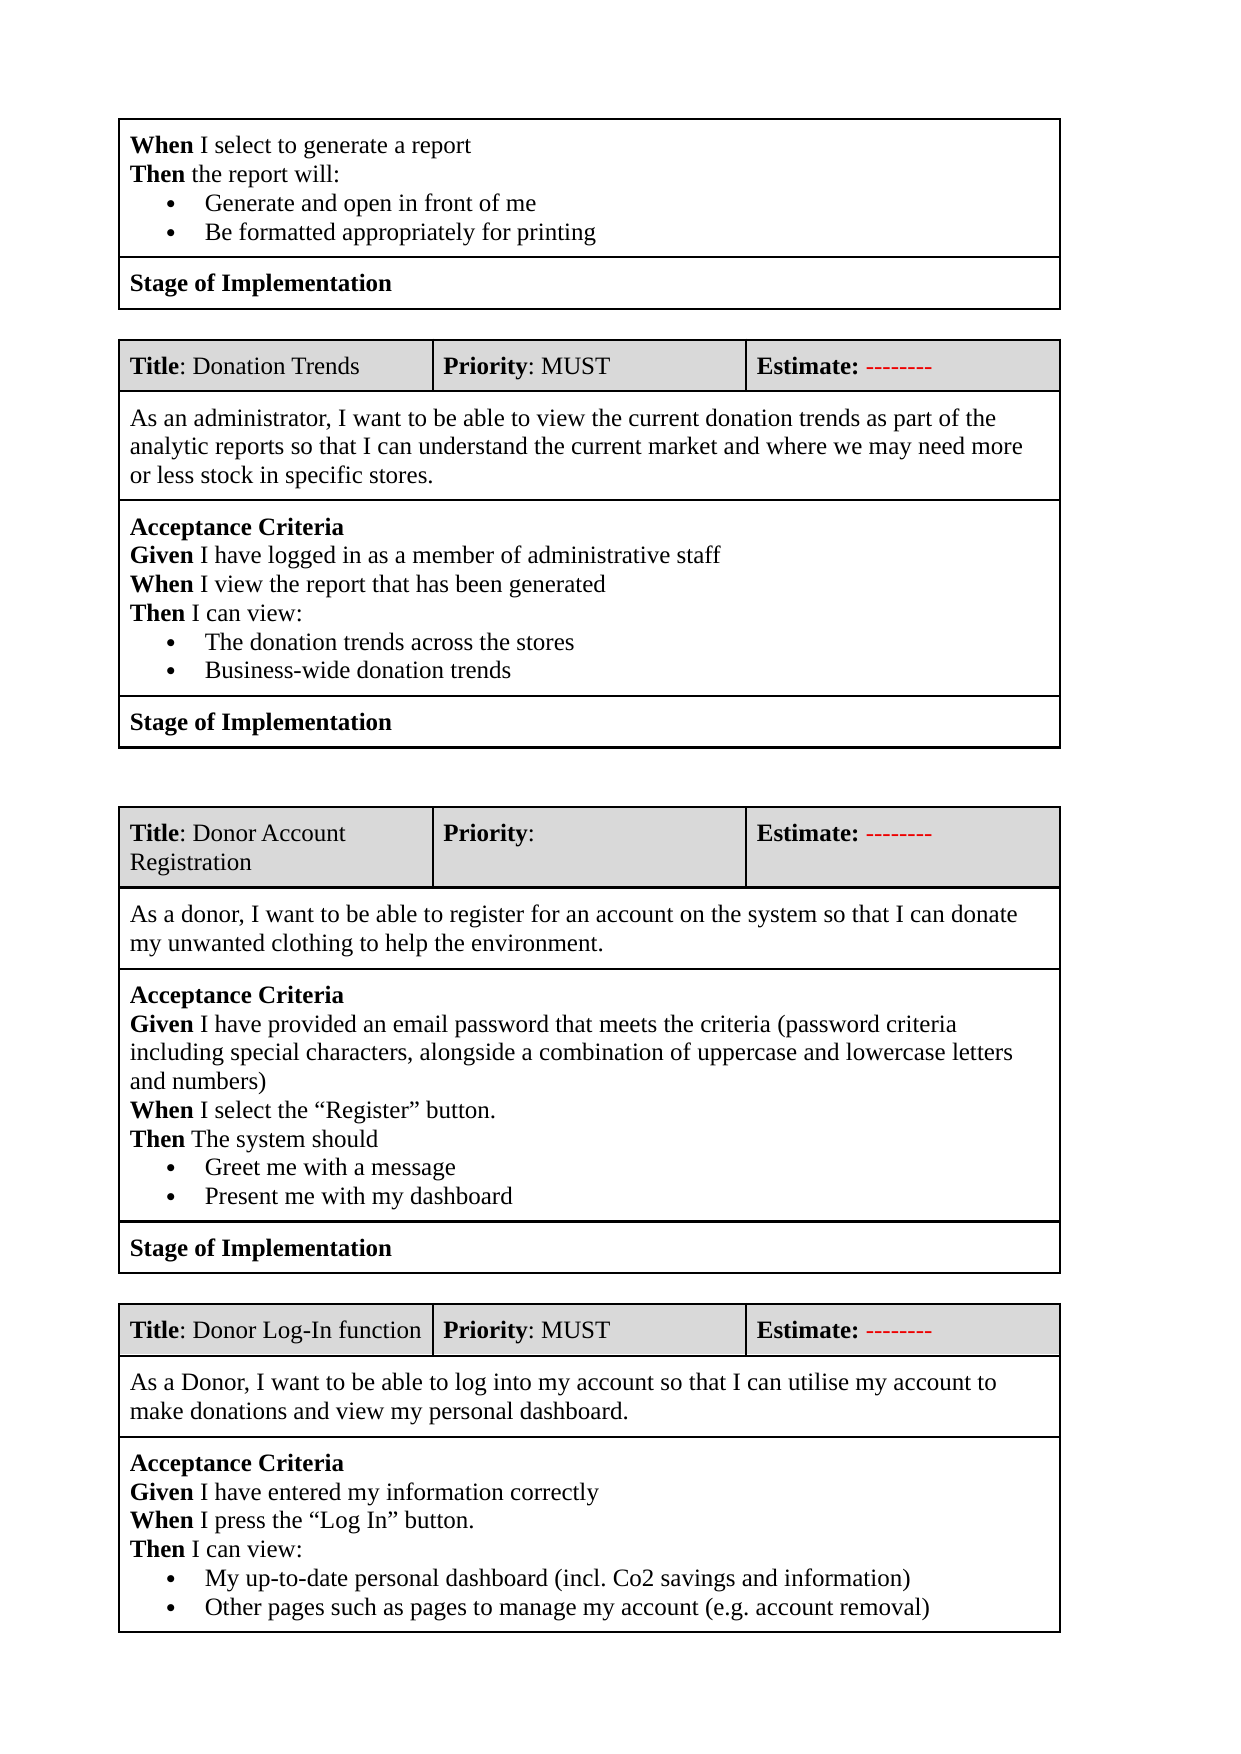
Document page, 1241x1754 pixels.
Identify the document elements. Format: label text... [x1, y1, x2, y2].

table_header Estimate: -------- [747, 808, 1059, 886]
table_header Priority: MUST [434, 1305, 745, 1354]
table_header Title: Donor Account Registration [120, 808, 432, 886]
table_cell When I select to generate a report Then the report will: Generate and open in front of me Be formatted appropriately for printing [120, 120, 1059, 256]
table_header Priority: [434, 808, 745, 886]
table_cell As a Donor, I want to be able to log into my account so that I can utilise my account to make donations and view my personal dashboard. [120, 1357, 1059, 1436]
table_header Title: Donation Trends [120, 341, 432, 390]
table_header Title: Donor Log-In function [120, 1305, 432, 1354]
table_cell As an administrator, I want to be able to view the current donation trends as part of the analytic reports so that I can understand the current market and where we may need more or less stock in specific stores. [120, 392, 1059, 499]
table_cell Stage of Implementation [120, 1223, 1059, 1272]
table_cell Acceptance Criteria Given I have logged in as a member of administrative staff When I view the report that has been generated Then I can view: The donation trends across the stores Business-wide donation trends [120, 501, 1059, 695]
table_cell As a donor, I want to be able to register for an account on the system so that I can donate my unwanted clothing to help the environment. [120, 889, 1059, 967]
table_header Estimate: -------- [747, 341, 1059, 390]
table_header Estimate: -------- [747, 1305, 1059, 1354]
table_header Priority: MUST [434, 341, 745, 390]
table_cell Stage of Implementation [120, 258, 1059, 308]
table_cell Stage of Implementation [120, 697, 1059, 746]
table_cell Acceptance Criteria Given I have provided an email password that meets the criteria (password criteria including special characters, alongside a combination of uppercase and lowercase letters and numbers) When I select the “Register” button. Then The system should Greet me with a message Present me with my dashboard [120, 970, 1059, 1220]
table_cell Acceptance Criteria Given I have entered my information correctly When I press the “Log In” button. Then I can view: My up-to-date personal dashboard (incl. Co2 savings and information) Other pages such as pages to manage my account (e.g. account removal) [120, 1438, 1059, 1631]
